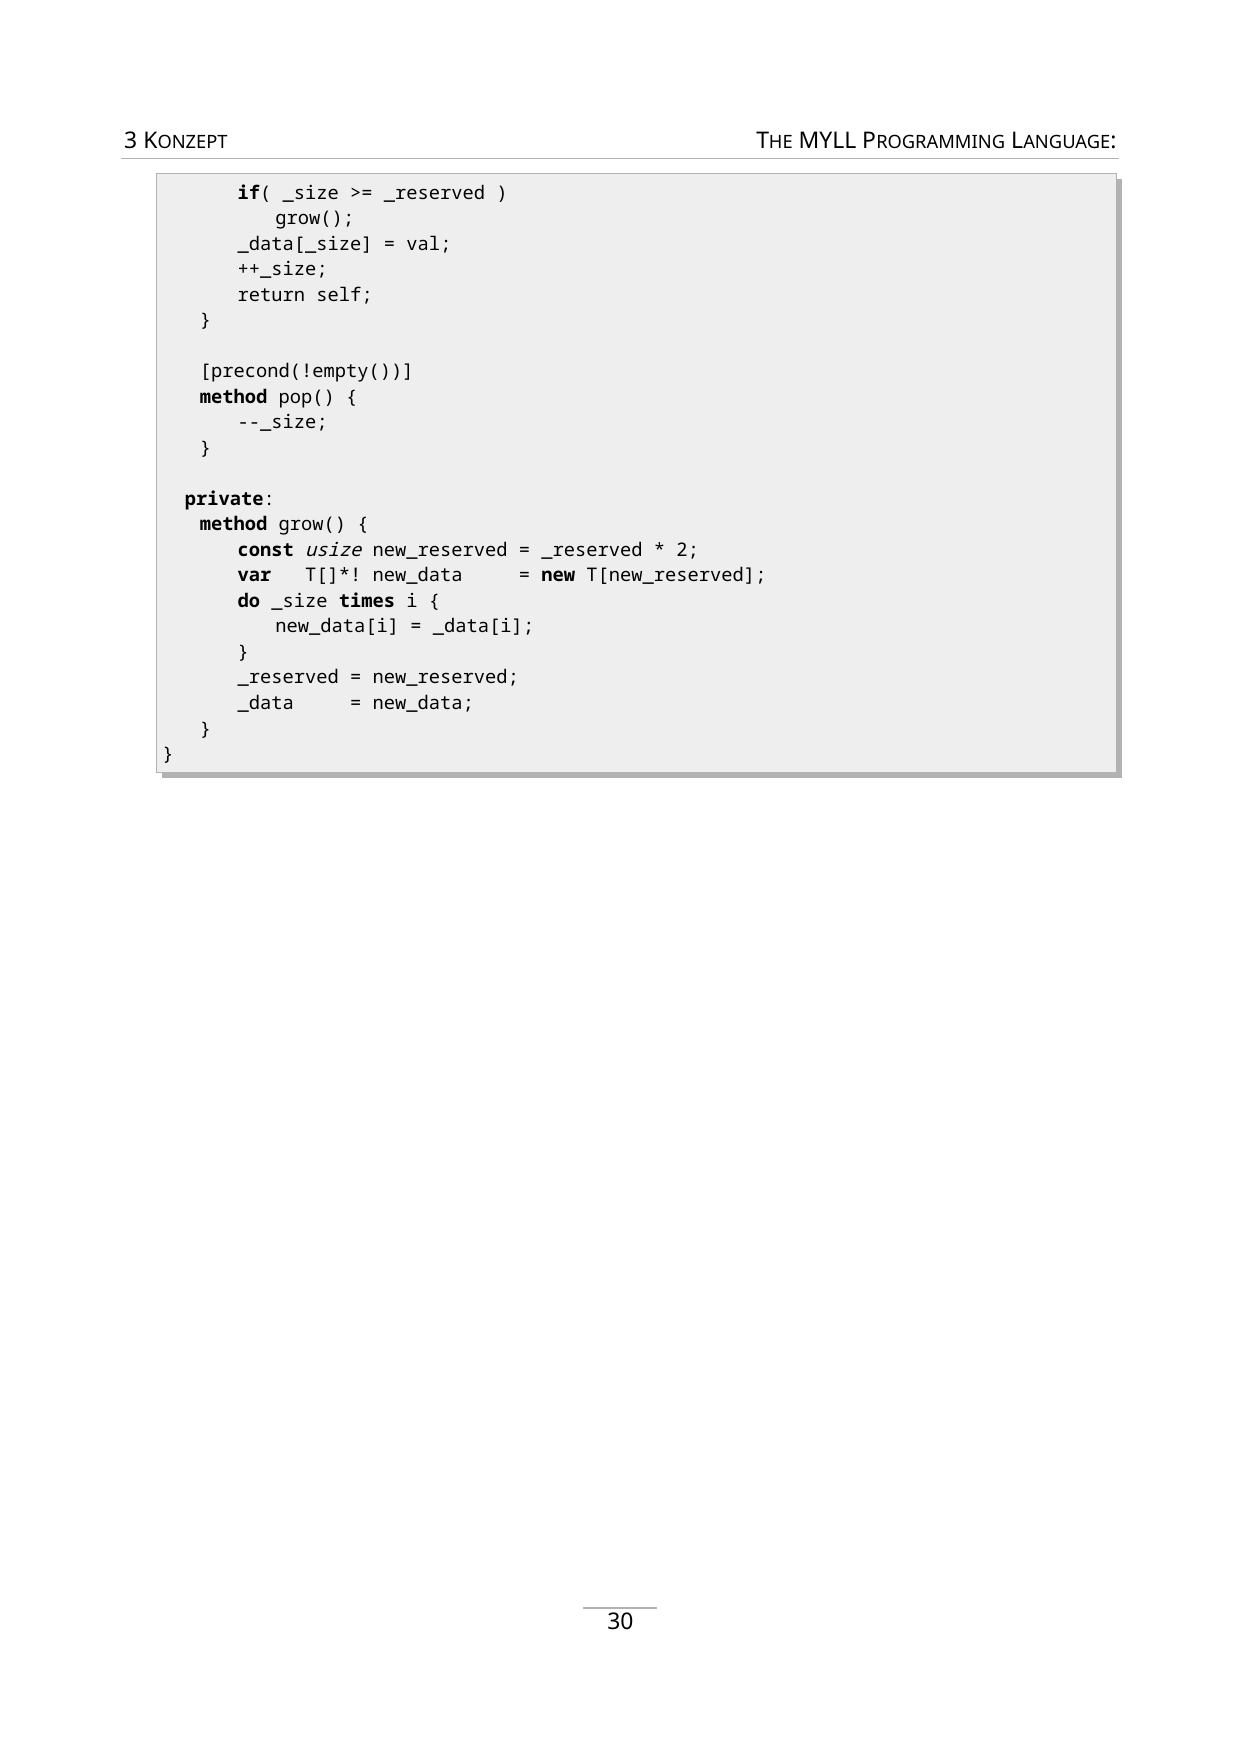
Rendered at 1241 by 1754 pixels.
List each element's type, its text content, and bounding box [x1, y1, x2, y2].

text if( _size >= _reserved ) grow(); _data[_size] = val; ++_size; return self; } [precond(!empty())] method pop() { --_size; } private: method grow() { const usize new_reserved = _reserved * 2; var T[]*! new_data = new T[new_reserved]; do _size times i { new_data[i] = _data[i]; } _reserved = new_reserved; _data = new_data; } } [157, 174, 1116, 772]
